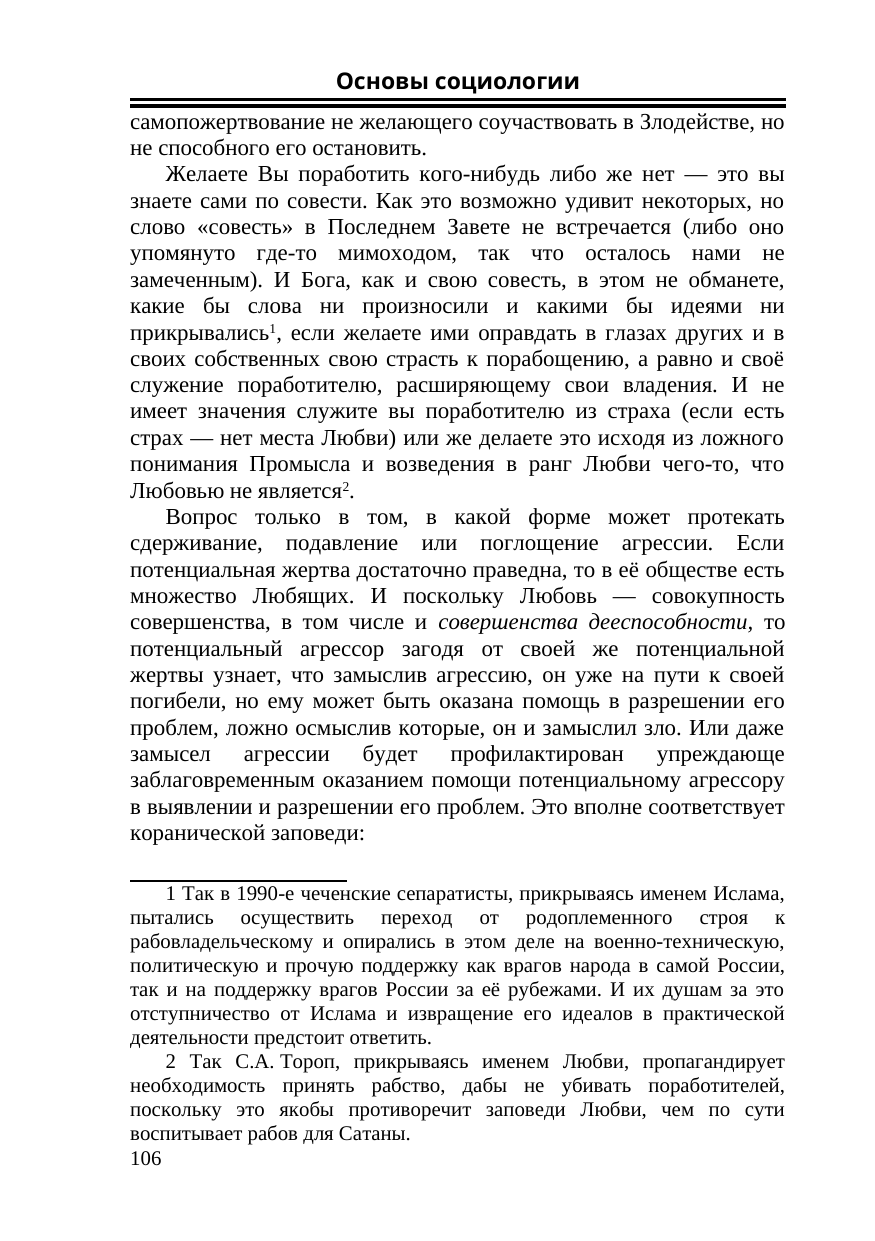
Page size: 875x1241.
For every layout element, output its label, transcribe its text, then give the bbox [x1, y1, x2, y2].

text самопожертвование не желающего соучаствовать в Злодействе, но не способного его остановить. [130, 108, 786, 160]
text Вопрос только в том, в какой форме может протекать сдерживание, подавление или поглощение агрессии. Если потенциальная жертва достаточно праведна, то в её обществе есть множество Любящих. И поскольку Любовь — совокупность совершенства, в том числе и совершенства дееспособности, то потенциальный агрессор загодя от своей же потенциальной жертвы узнает, что замыслив агрессию, он уже на пути к своей погибели, но ему может быть оказана помощь в разрешении его проблем, ложно осмыслив которые, он и замыслил зло. Или даже замысел агрессии будет профилактирован упреждающе заблаговременным оказанием помощи потенциальному агрессору в выявлении и разрешении его проблем. Это вполне соответствует коранической заповеди: [130, 503, 786, 846]
text Так в 1990‑е чеченские сепаратисты, прикрываясь именем Ислама, пытались осуществить переход от родоплеменного строя к рабовладельческому и опирались в этом деле на военно-техническую, политическую и прочую поддержку как врагов народа в самой России, так и на поддержку врагов России за её рубежами. И их душам за это отступничество от Ислама и извращение его идеалов в практической деятельности предстоит ответить. [130, 881, 786, 1049]
text Так С.А. Тороп, прикрываясь именем Любви, пропагандирует необходимость принять рабство, дабы не убивать поработителей, поскольку это якобы противоречит заповеди Любви, чем по сути воспитывает рабов для Сатаны. [130, 1049, 786, 1145]
text Желаете Вы поработить кого-нибудь либо же нет — это вы знаете сами по совести. Как это возможно удивит некоторых, но слово «совесть» в Последнем Завете не встречается (либо оно упомянуто где-то мимоходом, так что осталось нами не замеченным). И Бога, как и свою совесть, в этом не обманете, какие бы слова ни произносили и какими бы идеями ни прикрывались, если желаете ими оправдать в глазах других и в своих собственных свою страсть к порабощению, а равно и своё служение поработителю, расширяющему свои владения. И не имеет значения служите вы поработителю из страха (если есть страх — нет места Любви) или же делаете это исходя из ложного понимания Промысла и возведения в ранг Любви чего-то, что Любовью не является. [130, 160, 786, 503]
